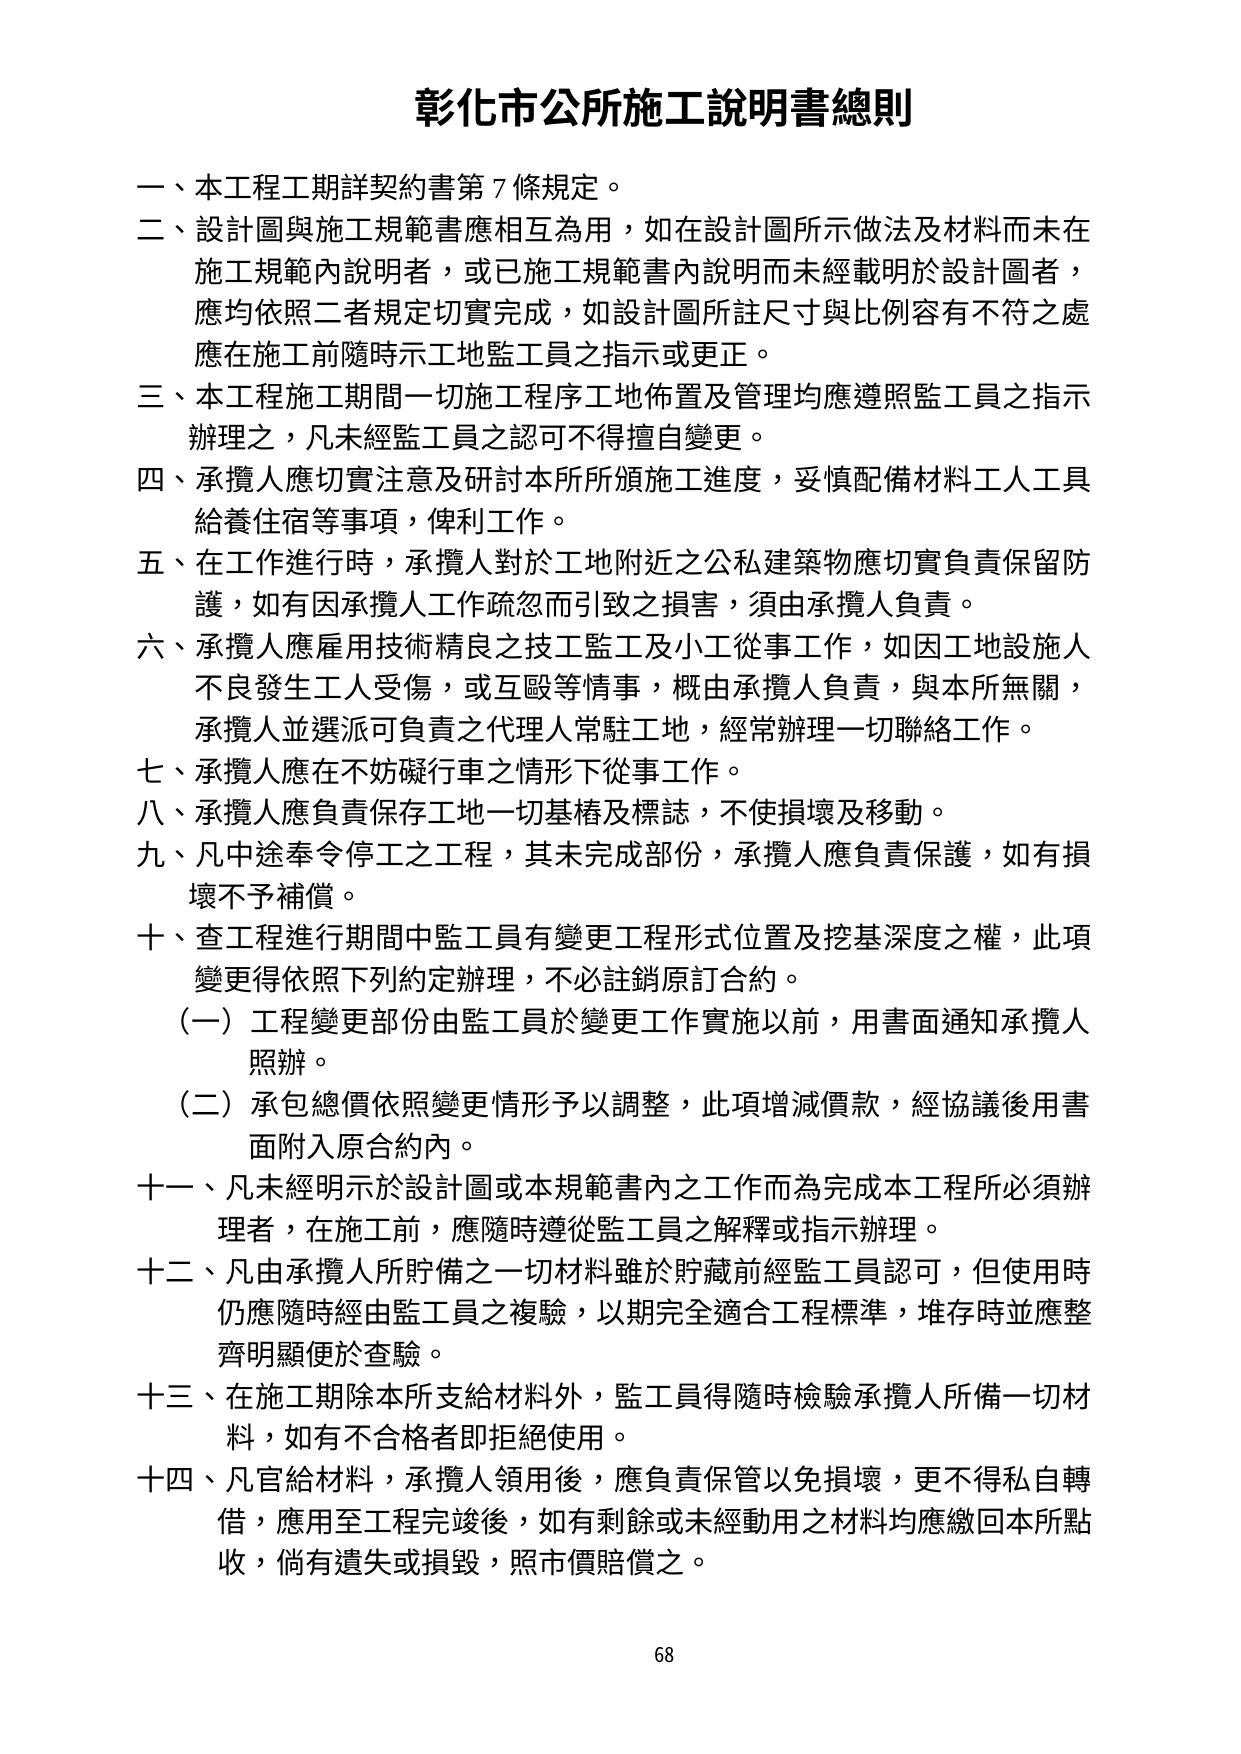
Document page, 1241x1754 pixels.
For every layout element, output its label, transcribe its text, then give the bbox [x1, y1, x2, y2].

text 十三、在施工期除本所支給材料外，監工員得隨時檢驗承攬人所備一切材料，如有不合格者即拒絕使用。 [136, 1374, 1092, 1457]
text 五、在工作進行時，承攬人對於工地附近之公私建築物應切實負責保留防護，如有因承攬人工作疏忽而引致之損害，須由承攬人負責。 [136, 540, 1092, 624]
text 六、承攬人應雇用技術精良之技工監工及小工從事工作，如因工地設施人不良發生工人受傷，或互毆等情事，概由承攬人負責，與本所無關，承攬人並選派可負責之代理人常駐工地，經常辦理一切聯絡工作。 [136, 624, 1092, 749]
text 七、承攬人應在不妨礙行車之情形下從事工作。 [136, 749, 1092, 790]
text （一）工程變更部份由監工員於變更工作實施以前，用書面通知承攬人照辦。 [161, 999, 1092, 1082]
text 十二、凡由承攬人所貯備之一切材料雖於貯藏前經監工員認可，但使用時仍應隨時經由監工員之複驗，以期完全適合工程標準，堆存時並應整齊明顯便於查驗。 [136, 1249, 1092, 1374]
text 彰化市公所施工說明書總則 [236, 75, 1092, 135]
text 十一、凡未經明示於設計圖或本規範書內之工作而為完成本工程所必須辦理者，在施工前，應隨時遵從監工員之解釋或指示辦理。 [136, 1165, 1092, 1249]
text 八、承攬人應負責保存工地一切基樁及標誌，不使損壞及移動。 [136, 790, 1092, 832]
text 四、承攬人應切實注意及研討本所所頒施工進度，妥慎配備材料工人工具給養住宿等事項，俾利工作。 [136, 457, 1092, 540]
text 三、本工程施工期間一切施工程序工地佈置及管理均應遵照監工員之指示辦理之，凡未經監工員之認可不得擅自變更。 [136, 374, 1092, 457]
text 二、設計圖與施工規範書應相互為用，如在設計圖所示做法及材料而未在施工規範內說明者，或已施工規範書內說明而未經載明於設計圖者，應均依照二者規定切實完成，如設計圖所註尺寸與比例容有不符之處，應在施工前隨時示工地監工員之指示或更正。 [136, 207, 1092, 374]
text 十四、凡官給材料，承攬人領用後，應負責保管以免損壞，更不得私自轉借，應用至工程完竣後，如有剩餘或未經動用之材料均應繳回本所點收，倘有遺失或損毀，照市價賠償之。 [136, 1457, 1092, 1582]
text （二）承包總價依照變更情形予以調整，此項增減價款，經協議後用書面附入原合約內。 [161, 1082, 1092, 1165]
text 十、查工程進行期間中監工員有變更工程形式位置及挖基深度之權，此項變更得依照下列約定辦理，不必註銷原訂合約。 [136, 915, 1092, 999]
text 九、凡中途奉令停工之工程，其未完成部份，承攬人應負責保護，如有損壞不予補償。 [136, 832, 1092, 915]
text 一、本工程工期詳契約書第7條規定。 [136, 165, 1092, 207]
